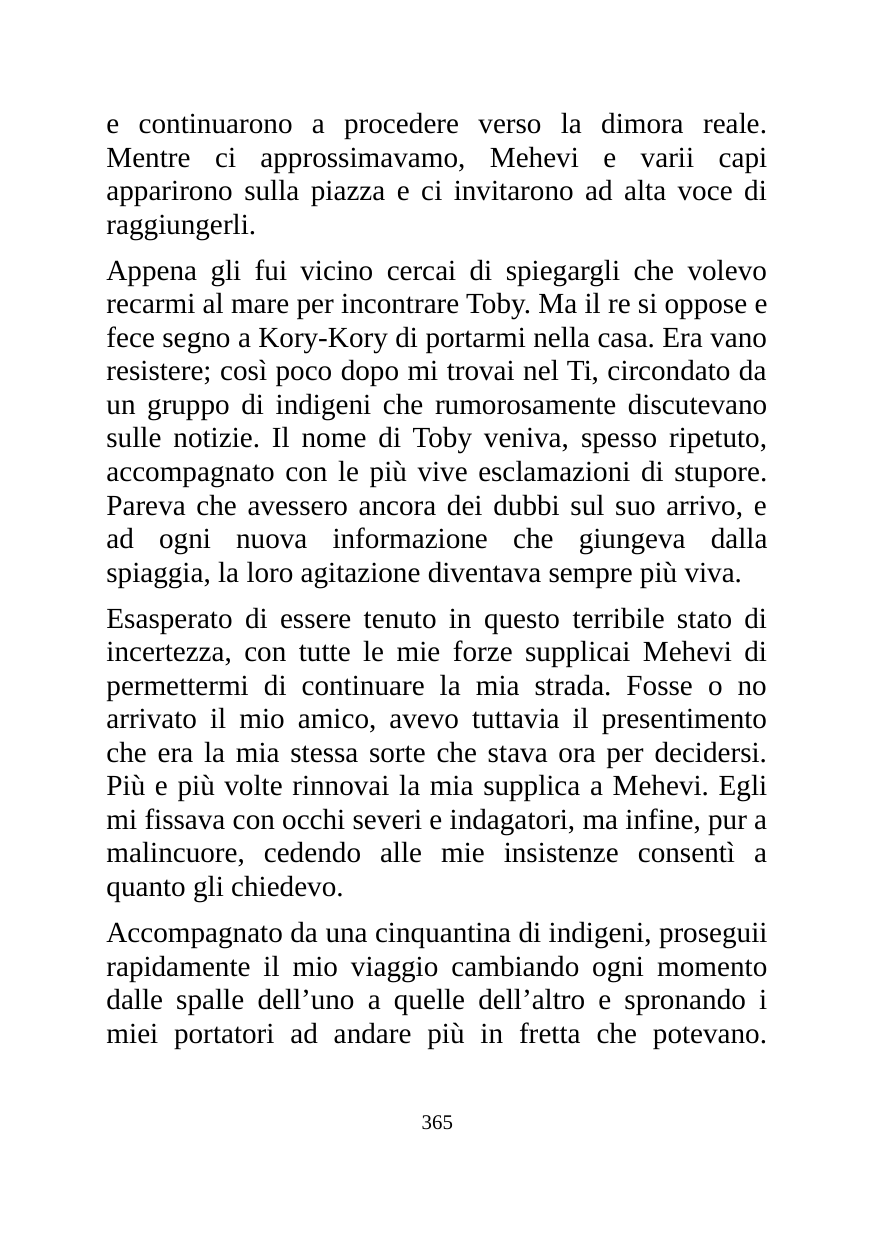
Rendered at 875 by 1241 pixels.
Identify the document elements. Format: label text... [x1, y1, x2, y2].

text Accompagnato da una cinquantina di indigeni, proseguii rapidamente il mio viaggio cambiando ogni momento dalle spalle dell’uno a quelle dell’altro e spronando i miei portatori ad andare più in fretta che potevano. [106, 915, 768, 1049]
text e continuarono a procedere verso la dimora reale. Mentre ci approssimavamo, Mehevi e varii capi apparirono sulla piazza e ci invitarono ad alta voce di raggiungerli. [106, 106, 768, 240]
text Esasperato di essere tenuto in questo terribile stato di incertezza, con tutte le mie forze supplicai Mehevi di permettermi di continuare la mia strada. Fosse o no arrivato il mio amico, avevo tuttavia il presentimento che era la mia stessa sorte che stava ora per decidersi. Più e più volte rinnovai la mia supplica a Mehevi. Egli mi fissava con occhi severi e indagatori, ma infine, pur a malincuore, cedendo alle mie insistenze consentì a quanto gli chiedevo. [106, 601, 768, 903]
text Appena gli fui vicino cercai di spiegargli che volevo recarmi al mare per incontrare Toby. Ma il re si oppose e fece segno a Kory-Kory di portarmi nella casa. Era vano resistere; così poco dopo mi trovai nel Ti, circondato da un gruppo di indigeni che rumorosamente discutevano sulle notizie. Il nome di Toby veniva, spesso ripetuto, accompagnato con le più vive esclamazioni di stupore. Pareva che avessero ancora dei dubbi sul suo arrivo, e ad ogni nuova informazione che giungeva dalla spiaggia, la loro agitazione diventava sempre più viva. [106, 253, 768, 588]
